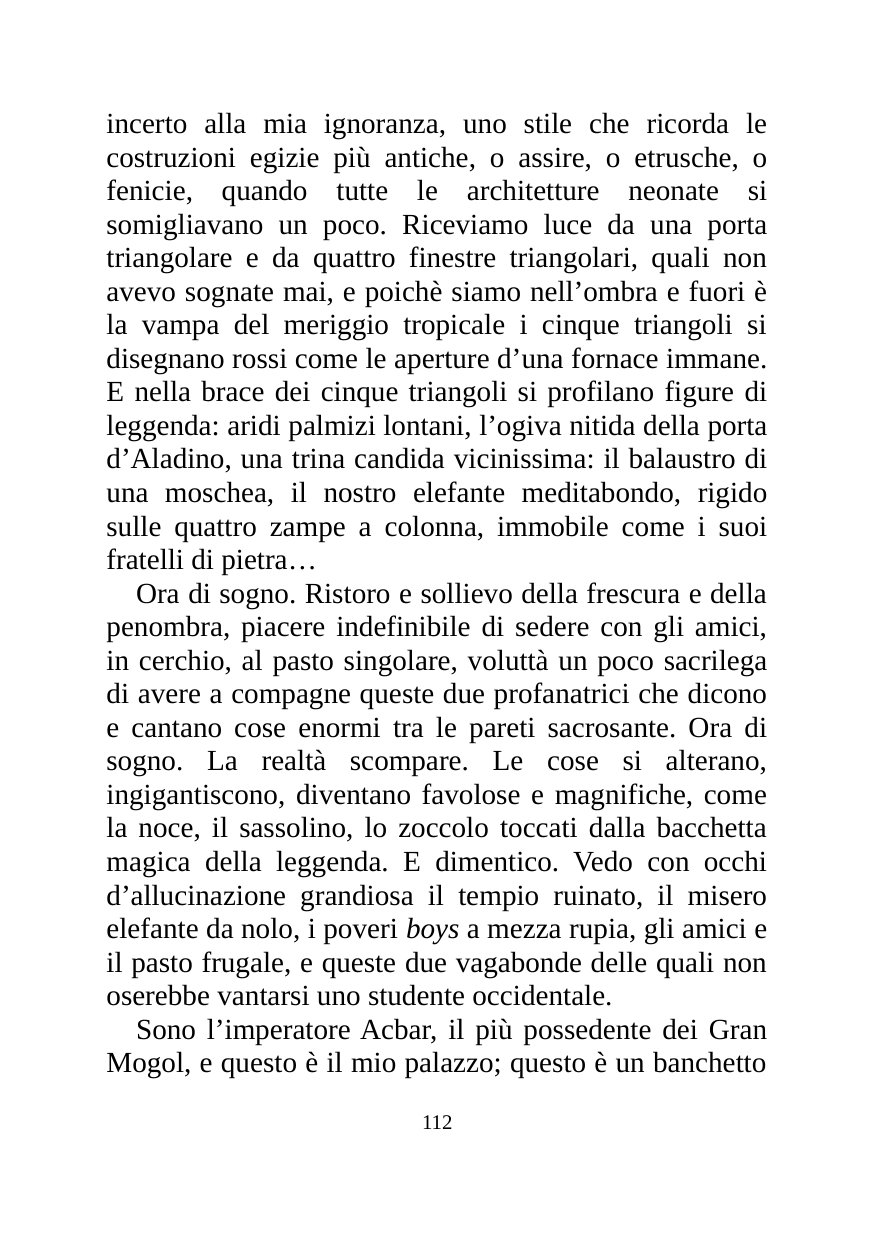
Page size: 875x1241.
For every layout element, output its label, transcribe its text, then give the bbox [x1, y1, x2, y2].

text incerto alla mia ignoranza, uno stile che ricorda le costruzioni egizie più antiche, o assire, o etrusche, o fenicie, quando tutte le architetture neonate si somigliavano un poco. Riceviamo luce da una porta triangolare e da quattro finestre triangolari, quali non avevo sognate mai, e poichè siamo nell’ombra e fuori è la vampa del meriggio tropicale i cinque triangoli si disegnano rossi come le aperture d’una fornace immane. E nella brace dei cinque triangoli si profilano figure di leggenda: aridi palmizi lontani, l’ogiva nitida della porta d’Aladino, una trina candida vicinissima: il balaustro di una moschea, il nostro elefante meditabondo, rigido sulle quattro zampe a colonna, immobile come i suoi fratelli di pietra… [106, 106, 768, 576]
text Sono l’imperatore Acbar, il più possedente dei Gran Mogol, e questo è il mio palazzo; questo è un banchetto [106, 1012, 768, 1079]
text Ora di sogno. Ristoro e sollievo della frescura e della penombra, piacere indefinibile di sedere con gli amici, in cerchio, al pasto singolare, voluttà un poco sacrilega di avere a compagne queste due profanatrici che dicono e cantano cose enormi tra le pareti sacrosante. Ora di sogno. La realtà scompare. Le cose si alterano, ingigantiscono, diventano favolose e magnifiche, come la noce, il sassolino, lo zoccolo toccati dalla bacchetta magica della leggenda. E dimentico. Vedo con occhi d’allucinazione grandiosa il tempio ruinato, il misero elefante da nolo, i poveri boys a mezza rupia, gli amici e il pasto frugale, e queste due vagabonde delle quali non oserebbe vantarsi uno studente occidentale. [106, 576, 768, 1012]
